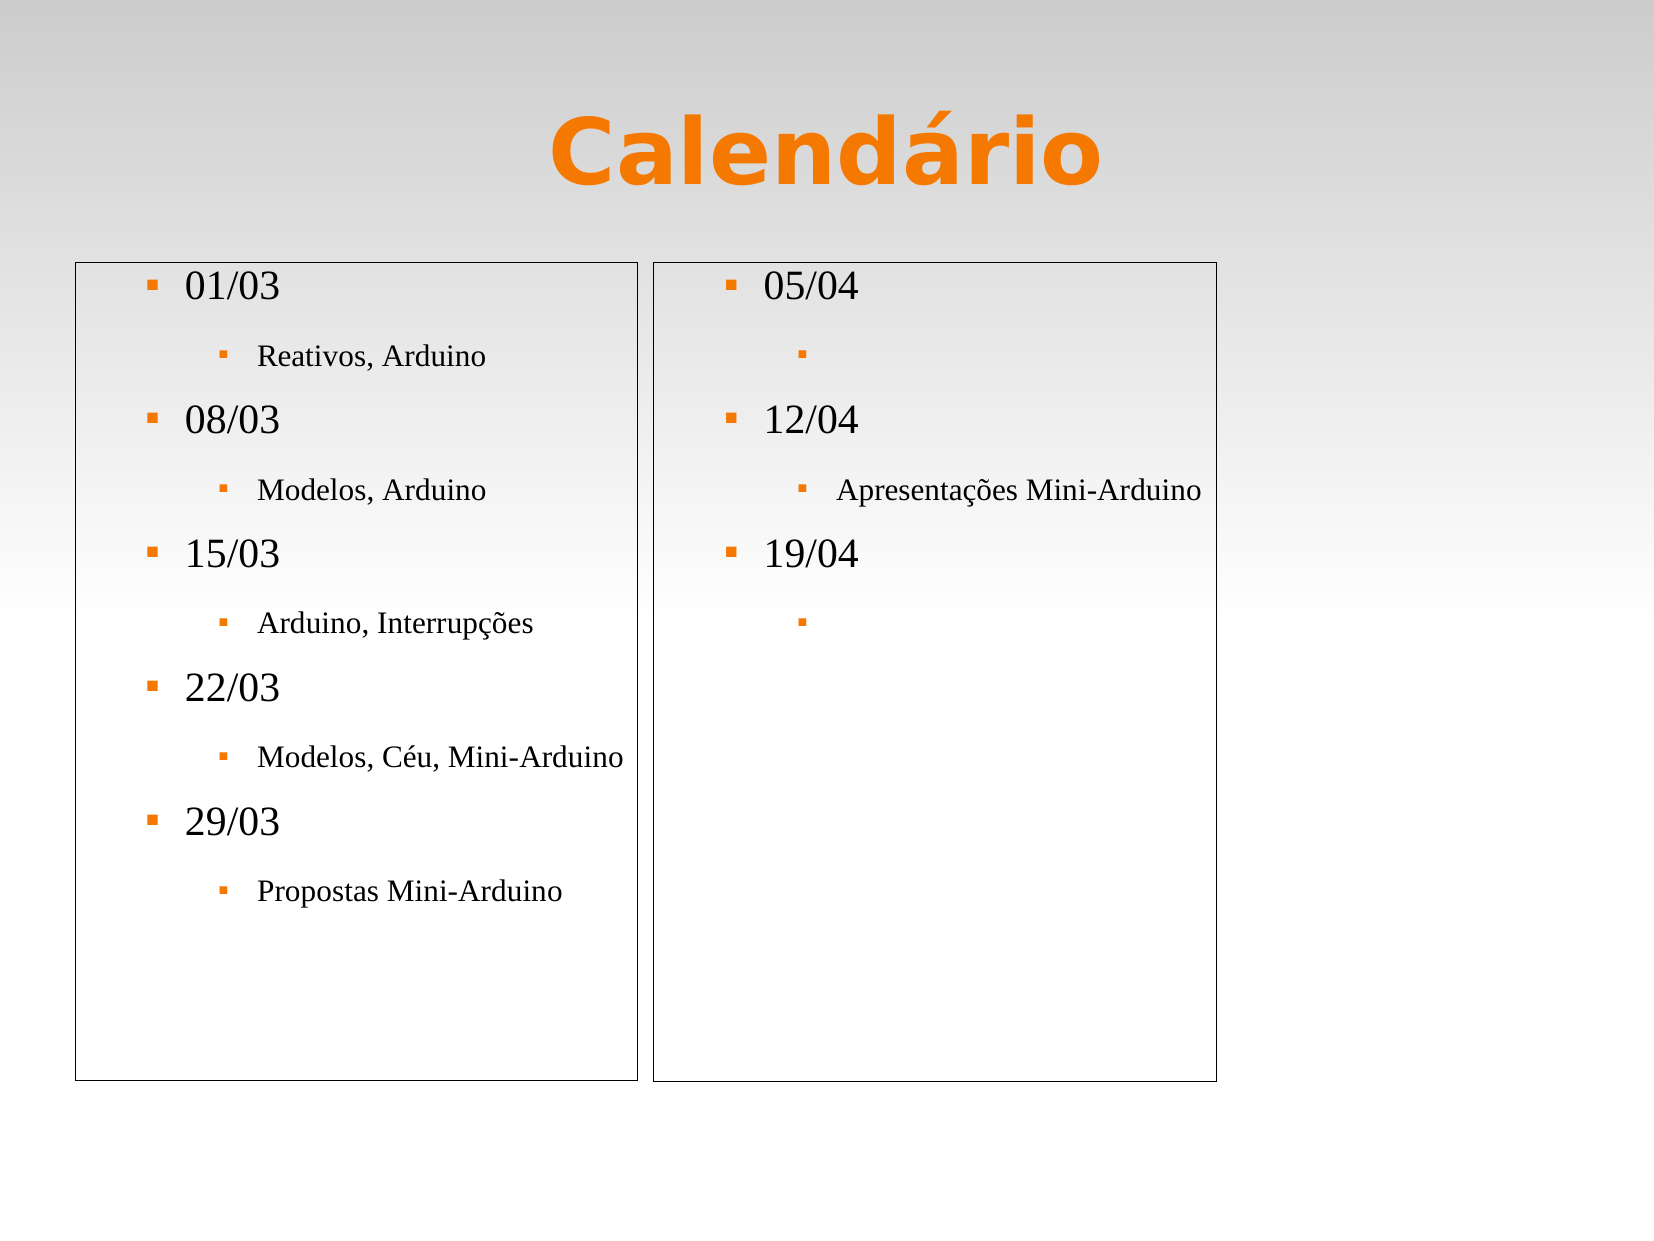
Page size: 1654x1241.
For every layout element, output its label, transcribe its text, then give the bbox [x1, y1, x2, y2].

title Calendário [82, 49, 1571, 257]
list 01/03 Reativos, Arduino 08/03 Modelos, Arduino 15/03 Arduino, Interrupções 22/03 Modelos, Céu, Mini-Arduino 29/03 Propostas Mini-Arduino [75, 262, 638, 1081]
list 05/04 12/04 Apresentações Mini-Arduino 19/04 [653, 262, 1217, 1082]
